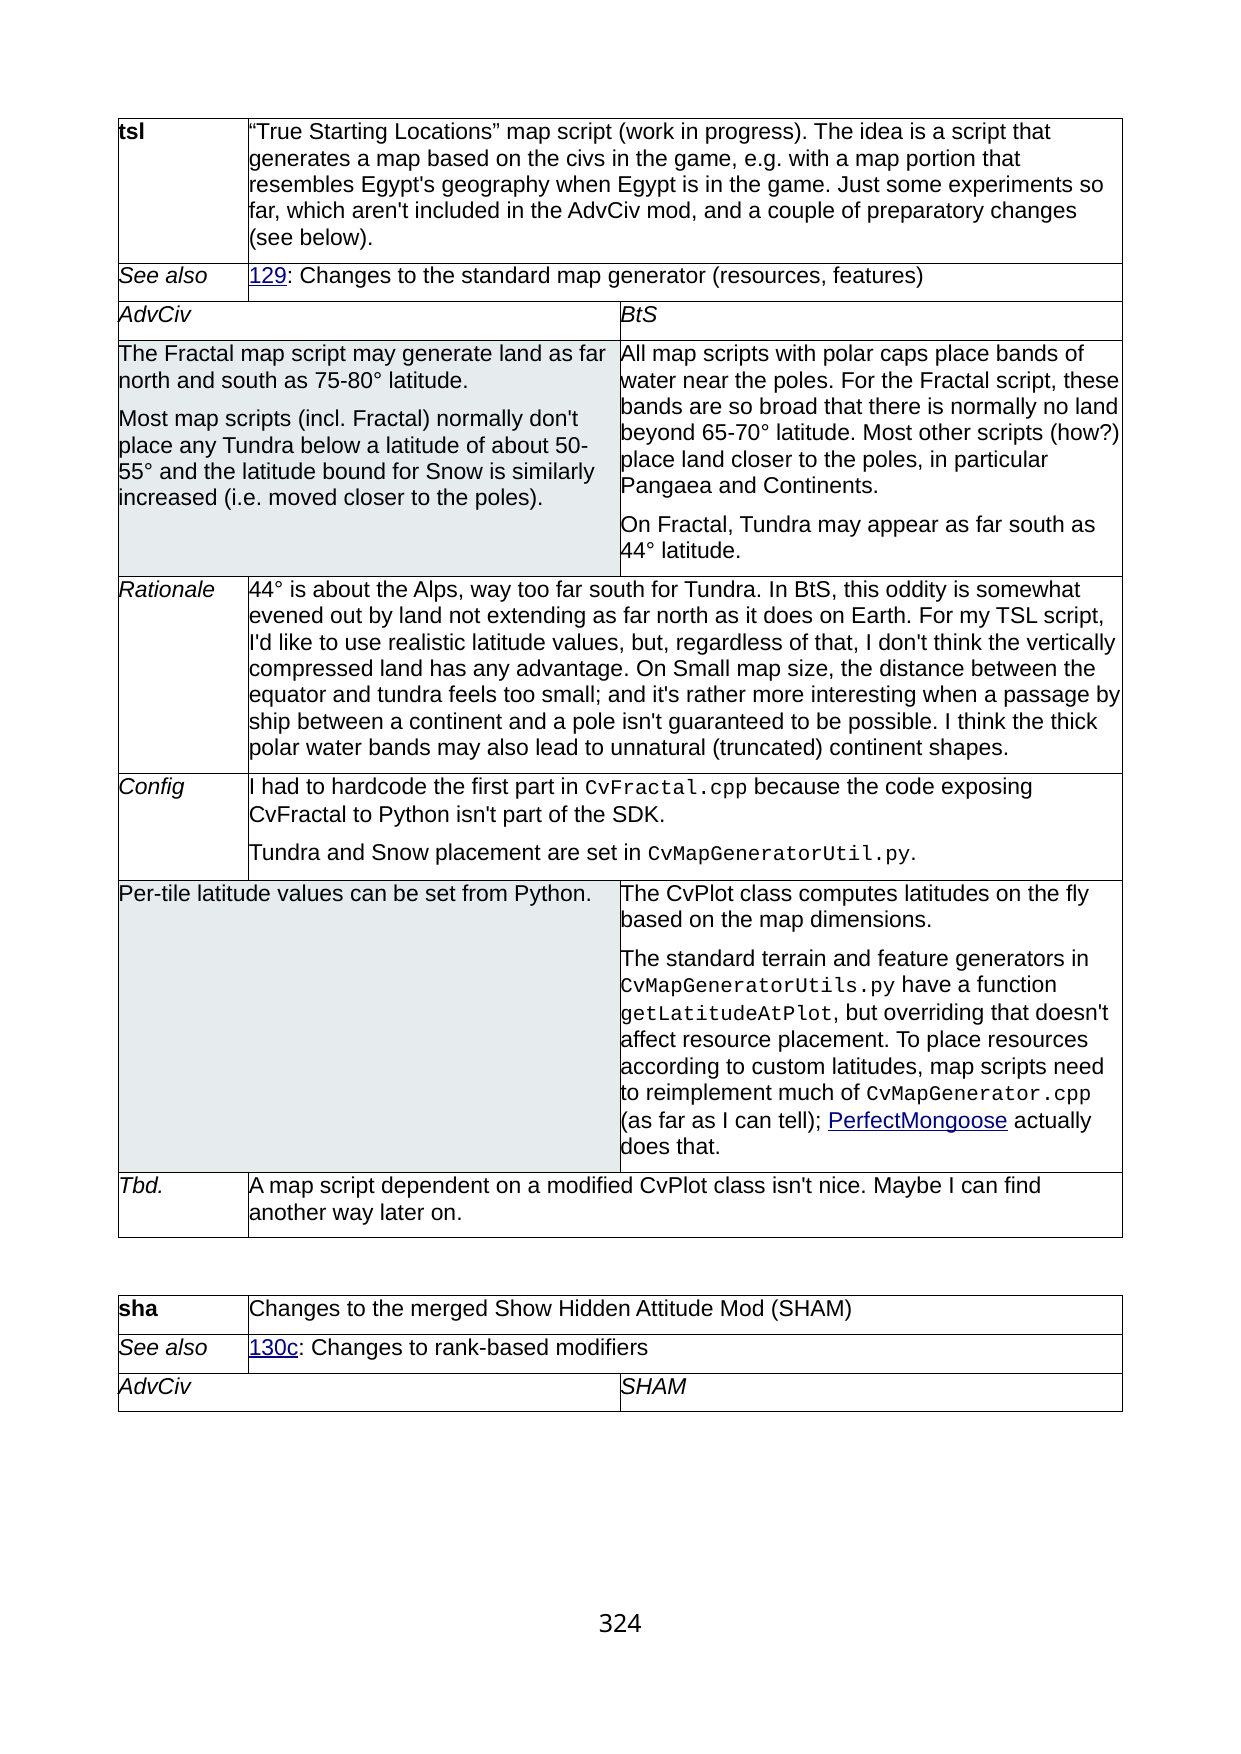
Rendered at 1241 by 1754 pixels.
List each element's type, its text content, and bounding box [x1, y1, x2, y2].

table_header “True Starting Locations” map script (work in progress). The idea is a script that generates a map based on the civs in the game, e.g. with a map portion that resembles Egypt's geography when Egypt is in the game. Just some experiments so far, which aren't included in the AdvCiv mod, and a couple of preparatory changes (see below). [249, 119, 1122, 262]
table_cell BtS [621, 302, 1122, 340]
table_cell A map script dependent on a modified CvPlot class isn't nice. Maybe I can find another way later on. [249, 1173, 1122, 1237]
table_header sha [119, 1296, 248, 1334]
table_cell 44° is about the Alps, way too far south for Tundra. In BtS, this oddity is somewhat evened out by land not extending as far north as it does on Earth. For my TSL script, I'd like to use realistic latitude values, but, regardless of that, I don't think the vertically compressed land has any advantage. On Small map size, the distance between the equator and tundra feels too small; and it's rather more interesting when a passage by ship between a continent and a pole isn't guaranteed to be possible. I think the thick polar water bands may also lead to unnatural (truncated) continent shapes. [249, 577, 1122, 773]
table_cell 129: Changes to the standard map generator (resources, features) [249, 264, 1122, 301]
table_cell AdvCiv [119, 302, 620, 340]
table_cell Tbd. [119, 1173, 248, 1237]
table_cell Config [119, 774, 248, 879]
table_cell See also [119, 1335, 248, 1372]
table_header Changes to the merged Show Hidden Attitude Mod (SHAM) [249, 1296, 1122, 1334]
table_cell AdvCiv [119, 1374, 620, 1411]
table_cell See also [119, 264, 248, 301]
table_cell All map scripts with polar caps place bands of water near the poles. For the Fractal script, these bands are so broad that there is normally no land beyond 65-70° latitude. Most other scripts (how?) place land closer to the poles, in particular Pangaea and Continents. On Fractal, Tundra may appear as far south as 44° latitude. [621, 341, 1122, 576]
table_cell The Fractal map script may generate land as far north and south as 75-80° latitude. Most map scripts (incl. Fractal) normally don't place any Tundra below a latitude of about 50-55° and the latitude bound for Snow is similarly increased (i.e. moved closer to the poles). [119, 341, 620, 576]
table_cell The CvPlot class computes latitudes on the fly based on the map dimensions. The standard terrain and feature generators in CvMapGeneratorUtils.py have a function getLatitudeAtPlot, but overriding that doesn't affect resource placement. To place resources according to custom latitudes, map scripts need to reimplement much of CvMapGenerator.cpp (as far as I can tell); PerfectMongoose actually does that. [621, 881, 1122, 1172]
table_cell SHAM [621, 1374, 1122, 1411]
table_cell Per-tile latitude values can be set from Python. [119, 881, 620, 1172]
table_cell I had to hardcode the first part in CvFractal.cpp because the code exposing CvFractal to Python isn't part of the SDK. Tundra and Snow placement are set in CvMapGeneratorUtil.py. [249, 774, 1122, 879]
table_header tsl [119, 119, 248, 262]
table_cell Rationale [119, 577, 248, 773]
table_cell 130c: Changes to rank-based modifiers [249, 1335, 1122, 1372]
